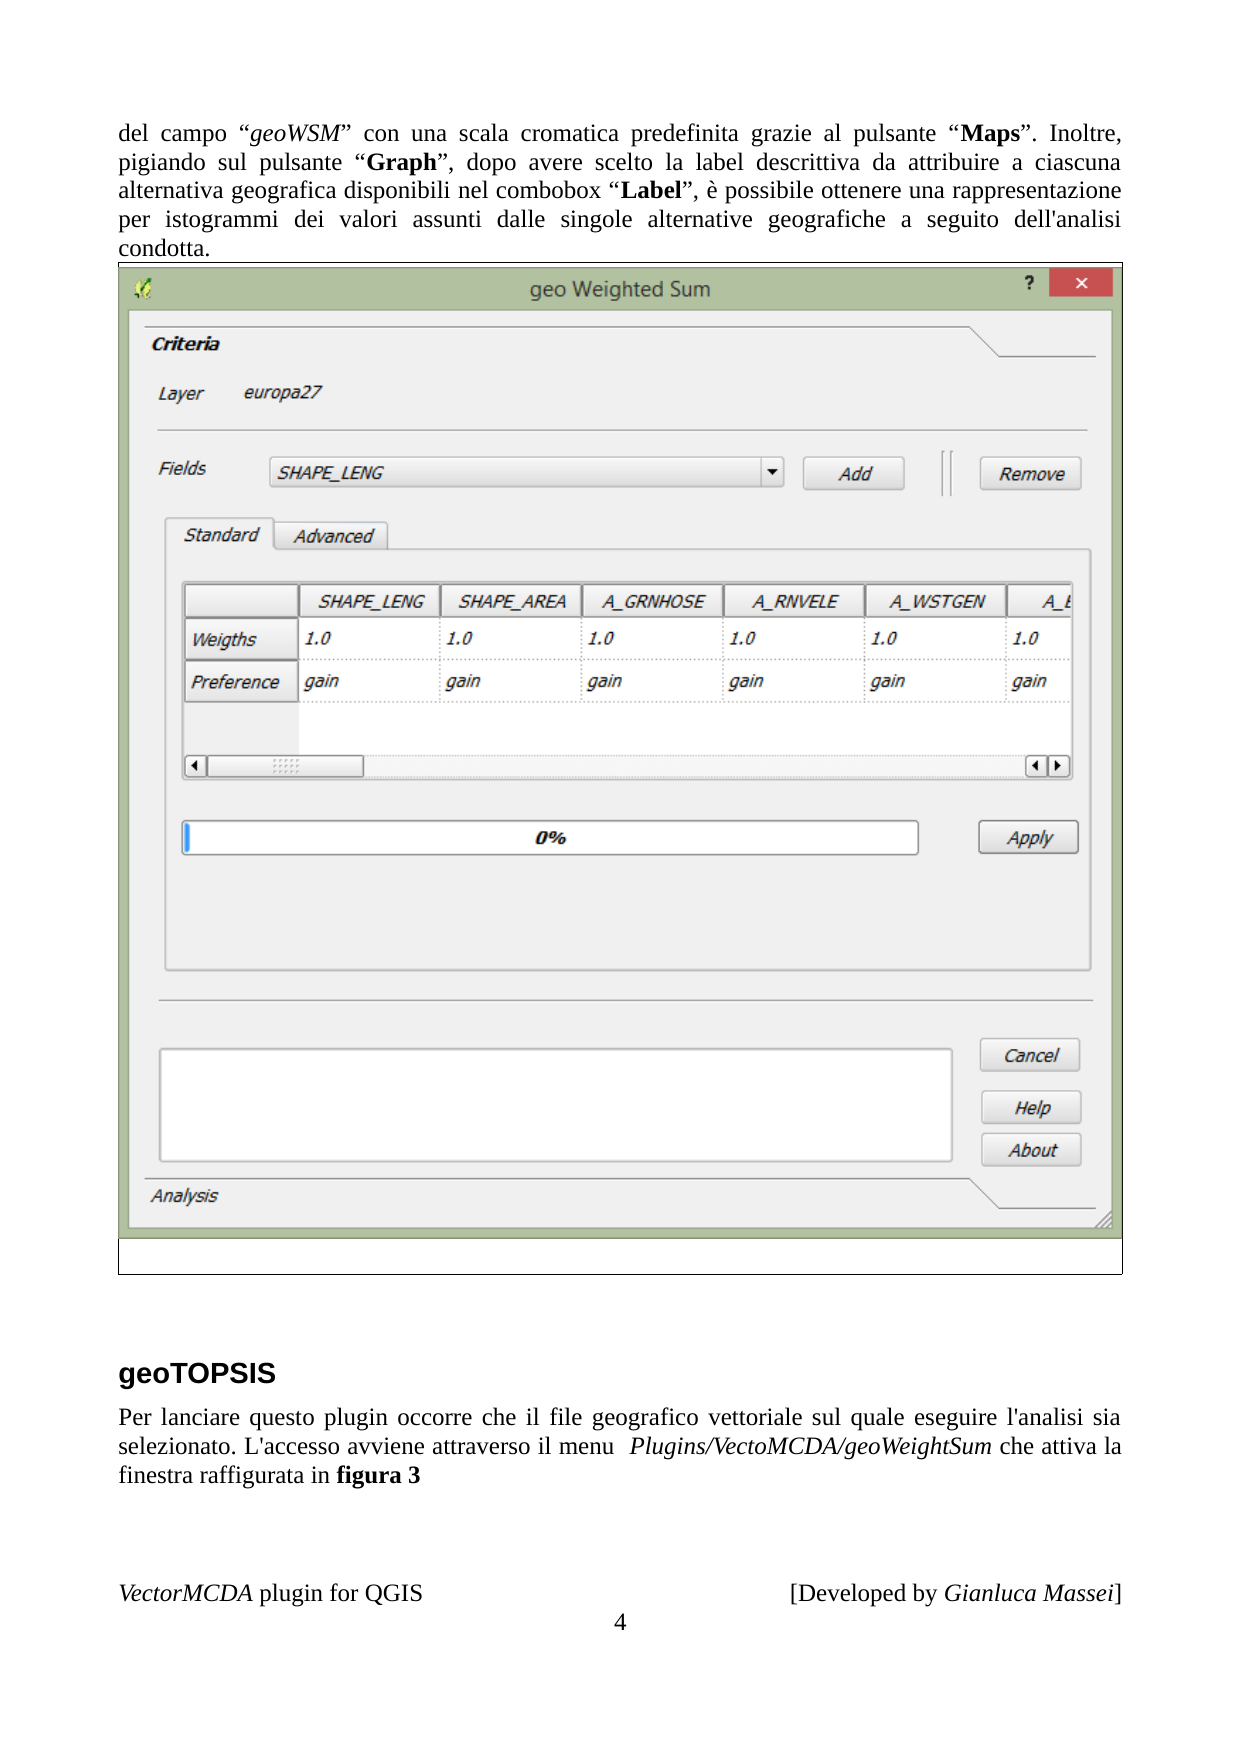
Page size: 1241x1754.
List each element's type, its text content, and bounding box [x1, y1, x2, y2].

text Per lanciare questo plugin occorre che il file geografico vettoriale sul quale eseguire l'analisi sia selezionato. L'accesso avviene attraverso il menu Plugins/VectoMCDA/geoWeightSum che attiva la finestra raffigurata in figura 3 [118, 1402, 1122, 1488]
table_header [119, 1239, 1122, 1273]
table_header [119, 263, 1122, 267]
text del campo “geoWSM” con una scala cromatica predefinita grazie al pulsante “Maps”. Inoltre, pigiando sul pulsante “Graph”, dopo avere scelto la label descrittiva da attribuire a ciascuna alternativa geografica disponibili nel combobox “Label”, è possibile ottenere una rappresentazione per istogrammi dei valori assunti dalle singole alternative geografiche a seguito dell'analisi condotta. [118, 118, 1122, 262]
picture [118, 267, 1123, 1239]
subtitle geoTOPSIS [118, 1356, 1122, 1390]
